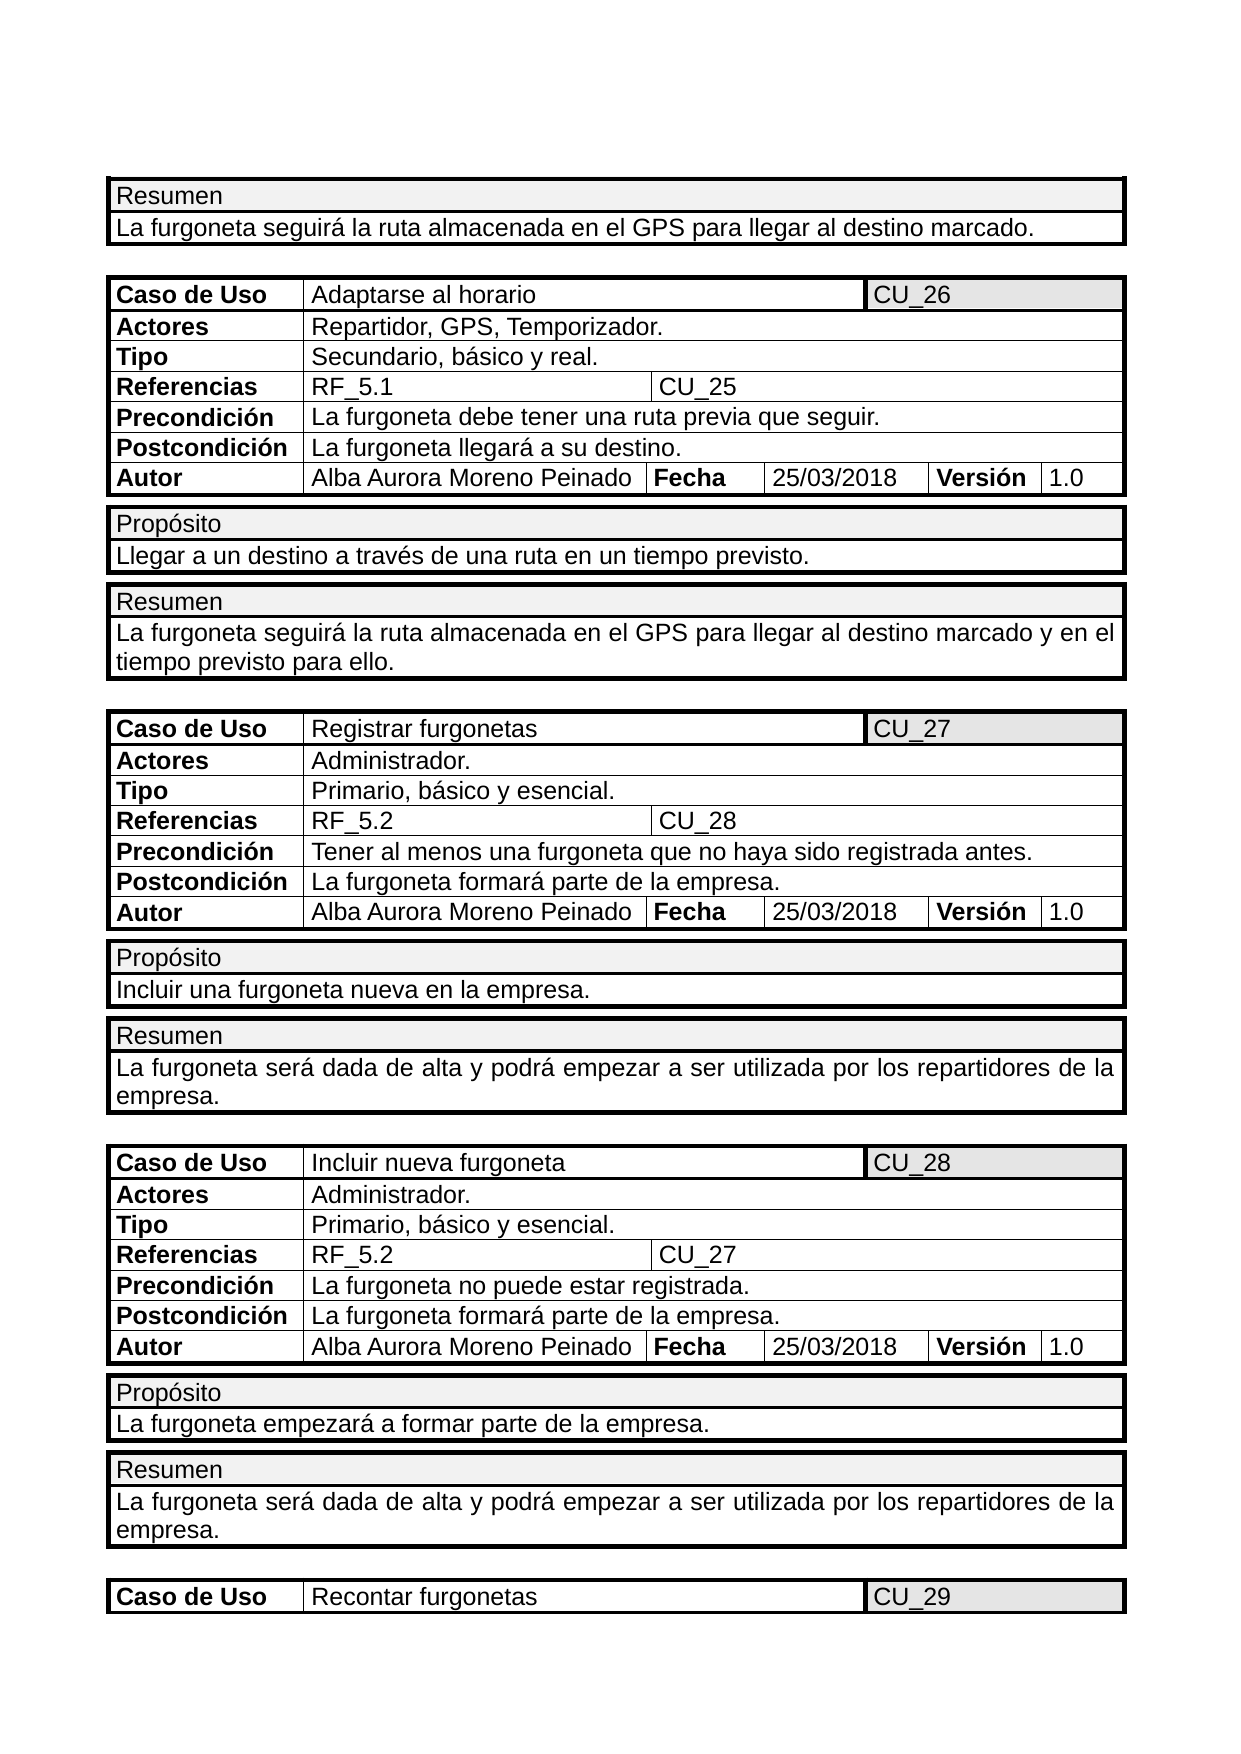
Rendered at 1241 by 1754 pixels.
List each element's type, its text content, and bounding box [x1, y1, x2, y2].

table_cell La furgoneta debe tener una ruta previa que seguir. [304, 402, 1122, 432]
table_cell 25/03/2018 [765, 463, 928, 492]
table_cell RF_5.2 [304, 1240, 651, 1269]
table_cell Primario, básico y esencial. [304, 776, 1122, 805]
table_cell Autor [111, 463, 303, 492]
table_cell Fecha [647, 897, 764, 927]
table_header Caso de Uso [111, 1148, 303, 1177]
table_cell Postcondición [111, 867, 303, 896]
table_header Resumen [111, 181, 1122, 210]
table_cell Tipo [111, 776, 303, 805]
table_header CU_27 [868, 714, 1122, 743]
table_cell Postcondición [111, 433, 303, 462]
table_cell Versión [929, 463, 1041, 492]
table_header Recontar furgonetas [304, 1582, 863, 1611]
table_cell Alba Aurora Moreno Peinado [304, 463, 646, 492]
table_cell CU_27 [652, 1240, 1122, 1269]
table_cell CU_28 [652, 806, 1122, 835]
table_header CU_26 [868, 280, 1122, 308]
table_cell La furgoneta formará parte de la empresa. [304, 867, 1122, 896]
table_cell Tipo [111, 341, 303, 371]
table_cell Fecha [647, 1331, 764, 1361]
table_header Propósito [111, 509, 1122, 538]
table_cell Administrador. [304, 1180, 1122, 1209]
table_cell La furgoneta será dada de alta y podrá empezar a ser utilizada por los repartidores de la empresa. [111, 1487, 1122, 1544]
table_cell Postcondición [111, 1301, 303, 1330]
table_cell Incluir una furgoneta nueva en la empresa. [111, 975, 1122, 1004]
table_cell La furgoneta seguirá la ruta almacenada en el GPS para llegar al destino marcado. [111, 213, 1122, 242]
table_cell RF_5.1 [304, 372, 651, 401]
table_header Incluir nueva furgoneta [304, 1148, 863, 1177]
table_cell Tener al menos una furgoneta que no haya sido registrada antes. [304, 836, 1122, 866]
table_cell Autor [111, 1331, 303, 1361]
table_cell Secundario, básico y real. [304, 341, 1122, 371]
table_cell La furgoneta no puede estar registrada. [304, 1271, 1122, 1300]
table_cell 1.0 [1042, 1331, 1122, 1361]
table_cell Actores [111, 312, 303, 340]
table_cell 25/03/2018 [765, 897, 928, 927]
table_cell 1.0 [1042, 897, 1122, 927]
table_cell La furgoneta llegará a su destino. [304, 433, 1122, 462]
table_header Resumen [111, 1455, 1122, 1483]
table_cell Primario, básico y esencial. [304, 1210, 1122, 1239]
table_header Resumen [111, 1021, 1122, 1049]
table_cell Fecha [647, 463, 764, 492]
table_header Adaptarse al horario [304, 280, 863, 308]
table_cell CU_25 [652, 372, 1122, 401]
table_header CU_28 [868, 1148, 1122, 1177]
table_cell Alba Aurora Moreno Peinado [304, 1331, 646, 1361]
table_header CU_29 [868, 1582, 1122, 1611]
table_cell Administrador. [304, 746, 1122, 774]
table_cell 1.0 [1042, 463, 1122, 492]
table_cell Precondición [111, 836, 303, 866]
table_cell La furgoneta empezará a formar parte de la empresa. [111, 1409, 1122, 1438]
table_cell Actores [111, 1180, 303, 1209]
table_cell Referencias [111, 372, 303, 401]
table_cell Referencias [111, 1240, 303, 1269]
table_cell Tipo [111, 1210, 303, 1239]
table_header Caso de Uso [111, 714, 303, 743]
table_cell Versión [929, 1331, 1041, 1361]
table_cell Precondición [111, 402, 303, 432]
table_header Caso de Uso [111, 1582, 303, 1611]
table_cell RF_5.2 [304, 806, 651, 835]
table_cell La furgoneta será dada de alta y podrá empezar a ser utilizada por los repartidores de la empresa. [111, 1053, 1122, 1110]
table_header Registrar furgonetas [304, 714, 863, 743]
table_cell Versión [929, 897, 1041, 927]
table_header Resumen [111, 587, 1122, 615]
table_cell Repartidor, GPS, Temporizador. [304, 312, 1122, 340]
table_header Propósito [111, 1378, 1122, 1406]
table_header Caso de Uso [111, 280, 303, 308]
table_cell Referencias [111, 806, 303, 835]
table_cell 25/03/2018 [765, 1331, 928, 1361]
table_cell Precondición [111, 1271, 303, 1300]
table_cell La furgoneta formará parte de la empresa. [304, 1301, 1122, 1330]
table_cell Actores [111, 746, 303, 774]
table_cell La furgoneta seguirá la ruta almacenada en el GPS para llegar al destino marcado y en el tiempo previsto para ello. [111, 618, 1122, 676]
table_cell Autor [111, 897, 303, 927]
table_cell Alba Aurora Moreno Peinado [304, 897, 646, 927]
table_header Propósito [111, 943, 1122, 972]
table_cell Llegar a un destino a través de una ruta en un tiempo previsto. [111, 541, 1122, 570]
